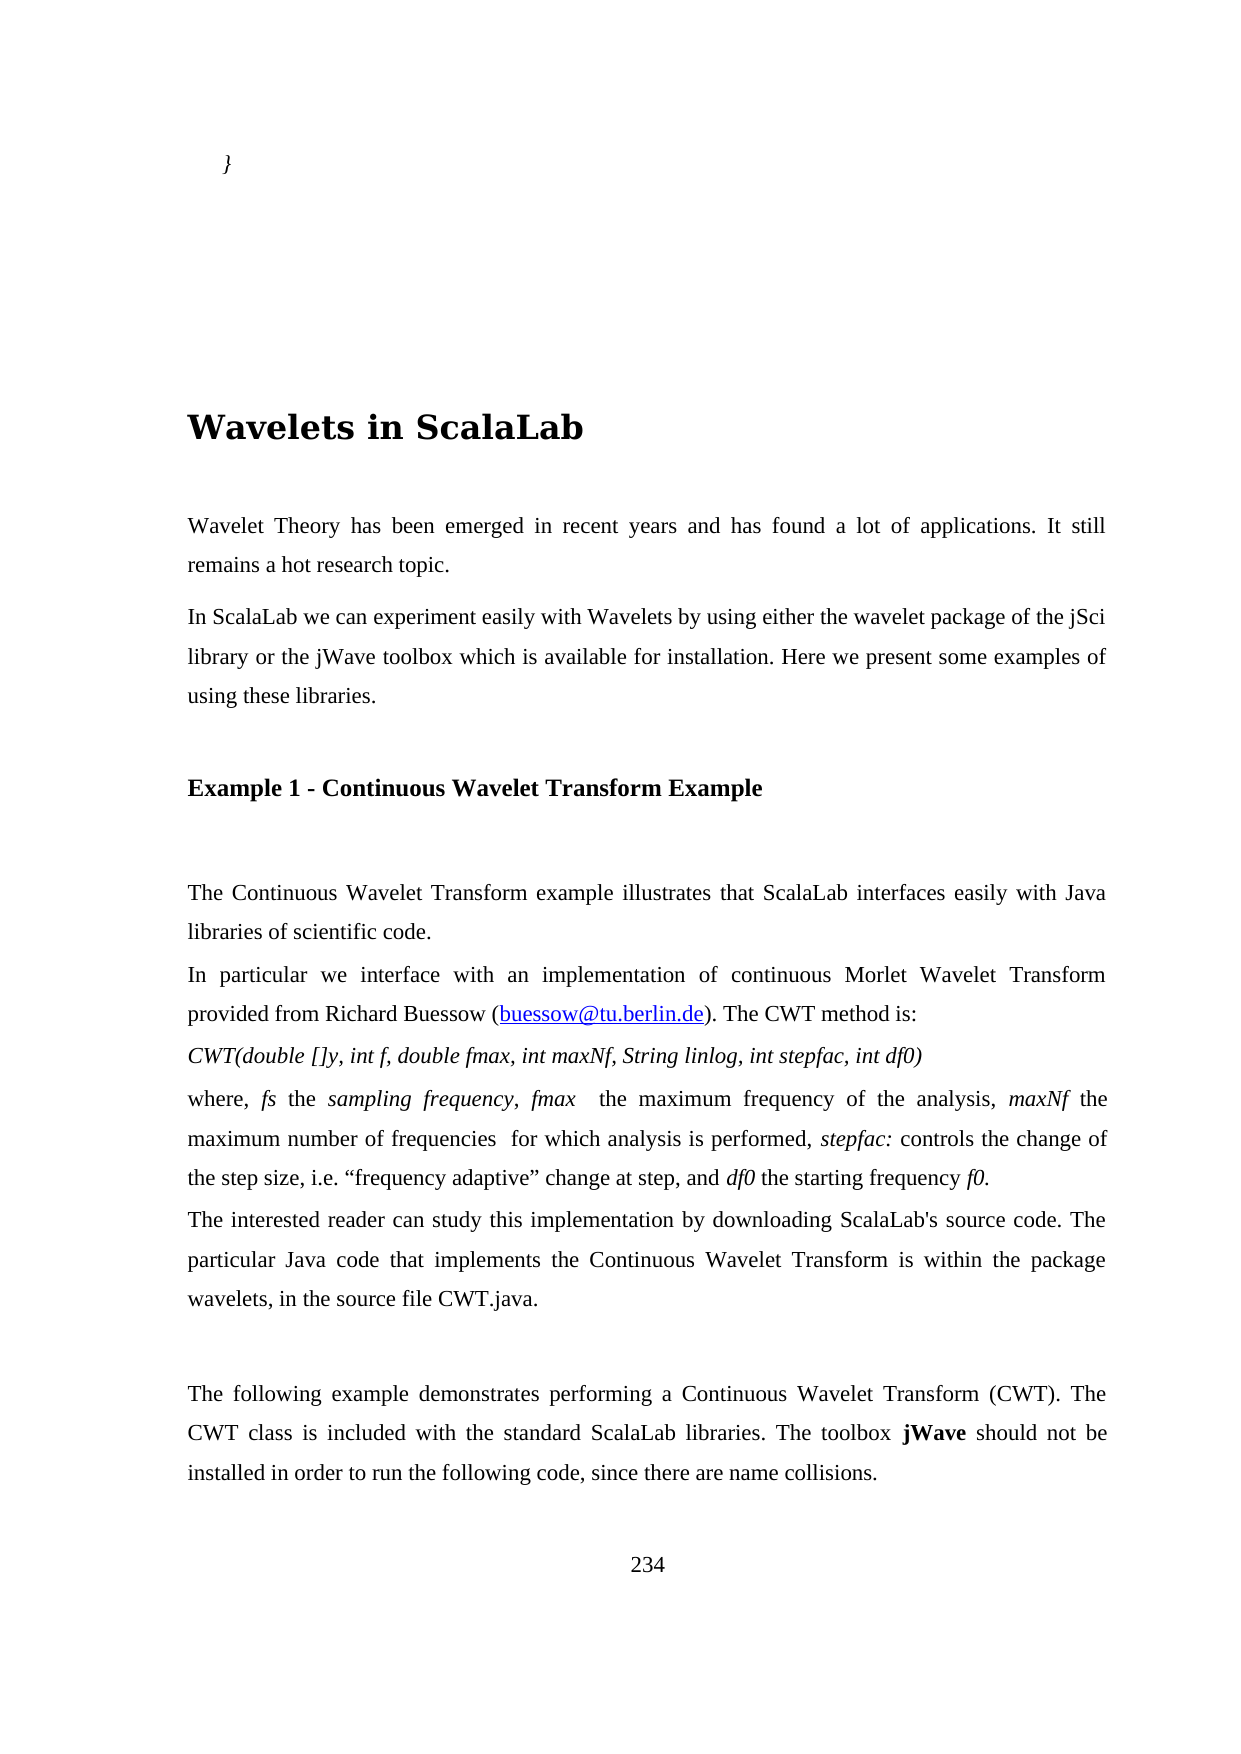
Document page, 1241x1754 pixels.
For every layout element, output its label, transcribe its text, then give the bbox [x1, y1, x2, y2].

text The Continuous Wavelet Transform example illustrates that ScalaLab interfaces easily with Java libraries of scientific code. [187, 879, 1108, 944]
subtitle Wavelets in ScalaLab [187, 408, 1108, 447]
text The following example demonstrates performing a Continuous Wavelet Transform (CWT). The CWT class is included with the standard ScalaLab libraries. The toolbox jWave should not be installed in order to run the following code, since there are name collisions. [187, 1380, 1108, 1485]
text The interested reader can study this implementation by downloading ScalaLab's source code. The particular Java code that implements the Continuous Wavelet Transform is within the package wavelets, in the source file CWT.java. [187, 1207, 1108, 1312]
text CWT(double []y, int f, double fmax, int maxNf, String linlog, int stepfac, int df0) [187, 1043, 1108, 1069]
text Wavelet Theory has been emerged in recent years and has found a lot of applications. It still remains a hot research topic. [187, 512, 1108, 578]
text In particular we interface with an implementation of continuous Morlet Wavelet Transform provided from Richard Buessow (buessow@tu.berlin.de). The CWT method is: [187, 961, 1108, 1026]
text where, fs the sampling frequency, fmax the maximum frequency of the analysis, maxNf the maximum number of frequencies for which analysis is performed, stepfac: controls the change of the step size, i.e. “frequency adaptive” change at step, and df0 the starting frequency f0. [187, 1085, 1108, 1190]
text In ScalaLab we can experiment easily with Wavelets by using either the wavelet package of the jSci library or the jWave toolbox which is available for installation. Here we present some examples of using these libraries. [187, 603, 1108, 708]
text Example 1 - Continuous Wavelet Transform Example [187, 773, 1108, 802]
text } [187, 150, 1108, 176]
